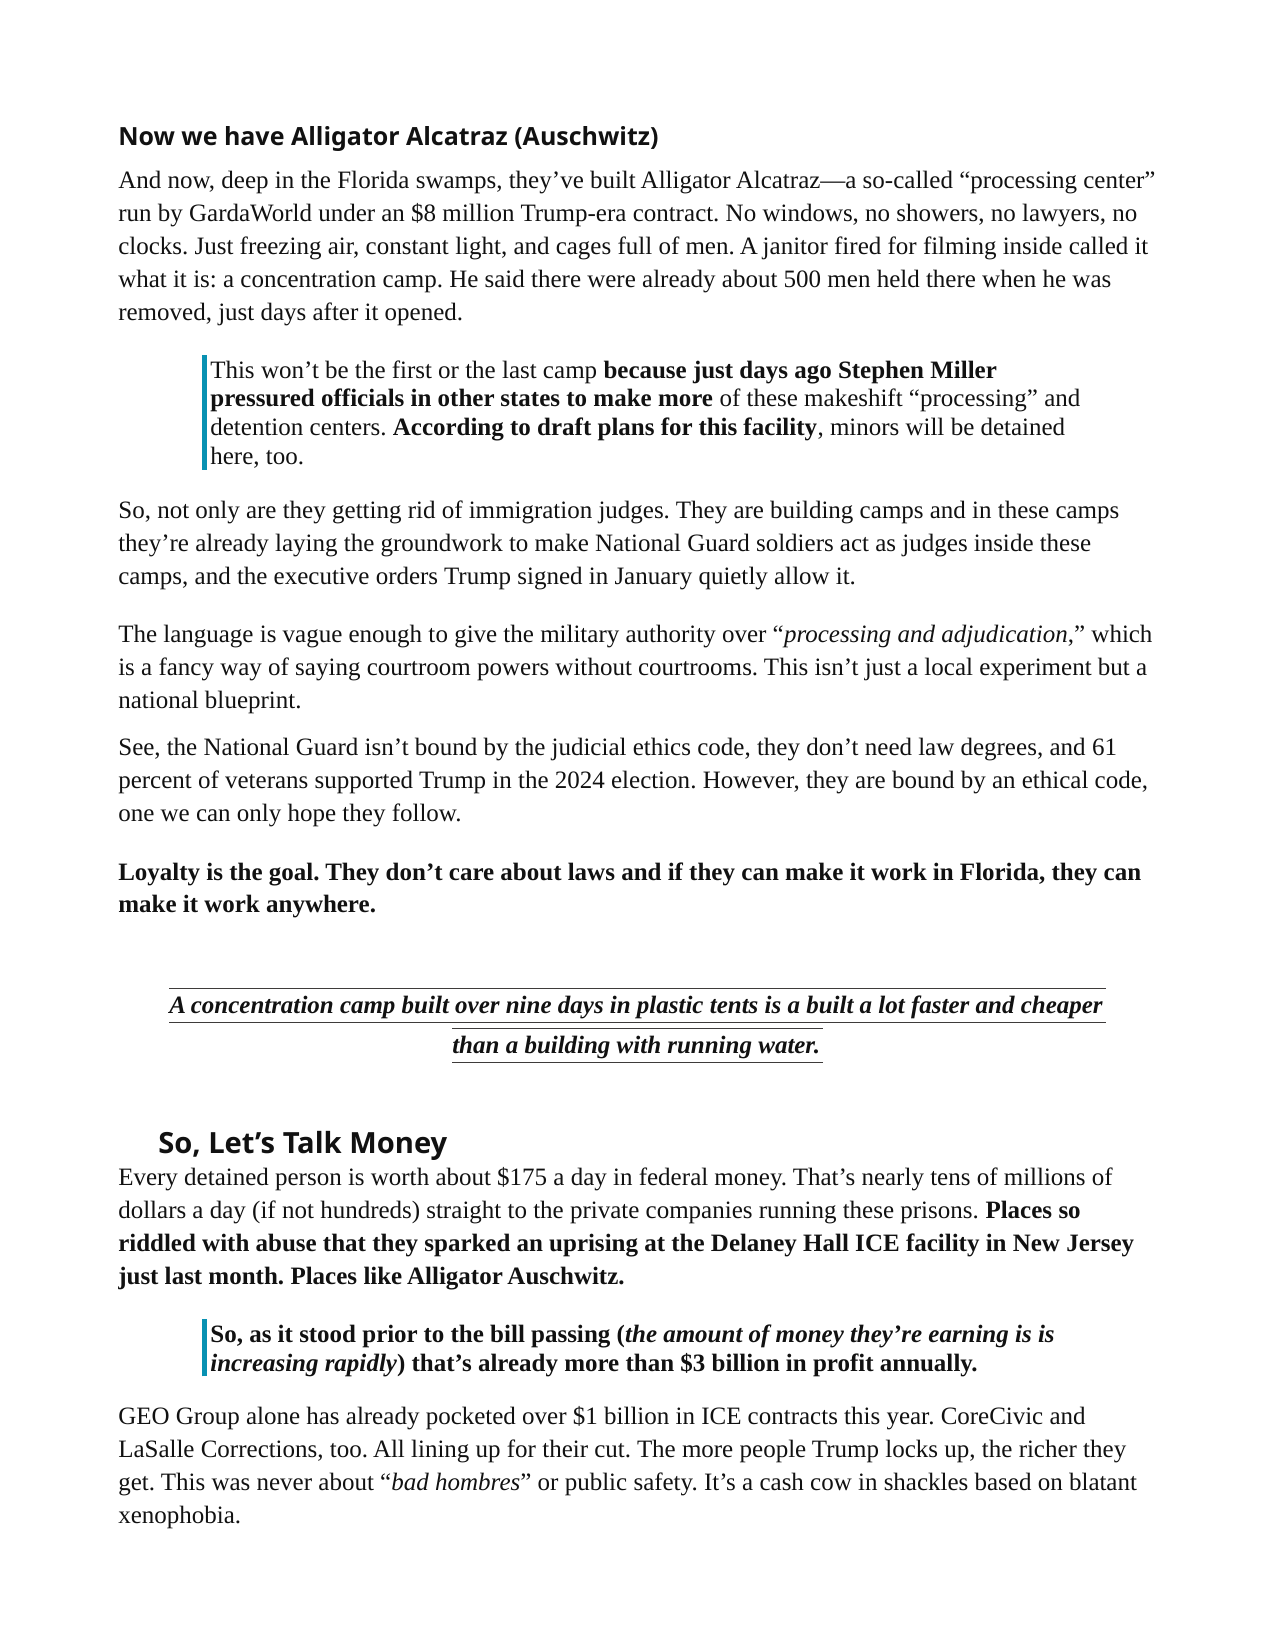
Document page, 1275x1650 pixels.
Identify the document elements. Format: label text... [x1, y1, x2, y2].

text See, the National Guard isn’t bound by the judicial ethics code, they don’t need law degrees, and 61 percent of veterans supported Trump in the 2024 election. However, they are bound by an ethical code, one we can only hope they follow. [118, 732, 1157, 827]
text Loyalty is the goal. They don’t care about laws and if they can make it work in Florida, they can make it work anywhere. [118, 857, 1157, 918]
text This won’t be the first or the last camp because just days ago Stephen Miller pressured officials in other states to make more of these makeshift “processing” and detention centers. According to draft plans for this facility, minors will be detained here, too. [207, 355, 1098, 470]
text Every detained person is worth about $175 a day in federal money. That’s nearly tens of millions of dollars a day (if not hundreds) straight to the private companies running these prisons. Places so riddled with abuse that they sparked an uprising at the Delaney Hall ICE facility in New Jersey just last month. Places like Alligator Auschwitz. [118, 1162, 1157, 1290]
text So, as it stood prior to the bill passing (the amount of money they’re earning is is increasing rapidly) that’s already more than $3 billion in profit annually. [207, 1319, 1098, 1376]
text A concentration camp built over nine days in plastic tents is a built a lot faster and cheaper than a building with running water. [158, 988, 1117, 1062]
text And now, deep in the Florida swamps, they’ve built Alligator Alcatraz—a so-called “processing center” run by GardaWorld under an $8 million Trump-era contract. No windows, no showers, no lawyers, no clocks. Just freezing air, constant light, and cages full of men. A janitor fired for filming inside called it what it is: a concentration camp. He said there were already about 500 men held there when he was removed, just days after it opened. [118, 165, 1157, 326]
text So, not only are they getting rid of immigration judges. They are building camps and in these camps they’re already laying the groundwork to make National Guard soldiers act as judges inside these camps, and the executive orders Trump signed in January quietly allow it. [118, 495, 1157, 589]
subtitle So, Let’s Talk Money [158, 1122, 1117, 1162]
subtitle Now we have Alligator Alcatraz (Auschwitz) [118, 118, 1157, 152]
text The language is vague enough to give the military authority over “processing and adjudication,” which is a fancy way of saying courtroom powers without courtrooms. This isn’t just a local experiment but a national blueprint. [118, 619, 1157, 714]
text GEO Group alone has already pocketed over $1 billion in ICE contracts this year. CoreCivic and LaSalle Corrections, too. All lining up for their cut. The more people Trump locks up, the richer they get. This was never about “bad hombres” or public safety. It’s a cash cow in shackles based on blatant xenophobia. [118, 1401, 1157, 1529]
